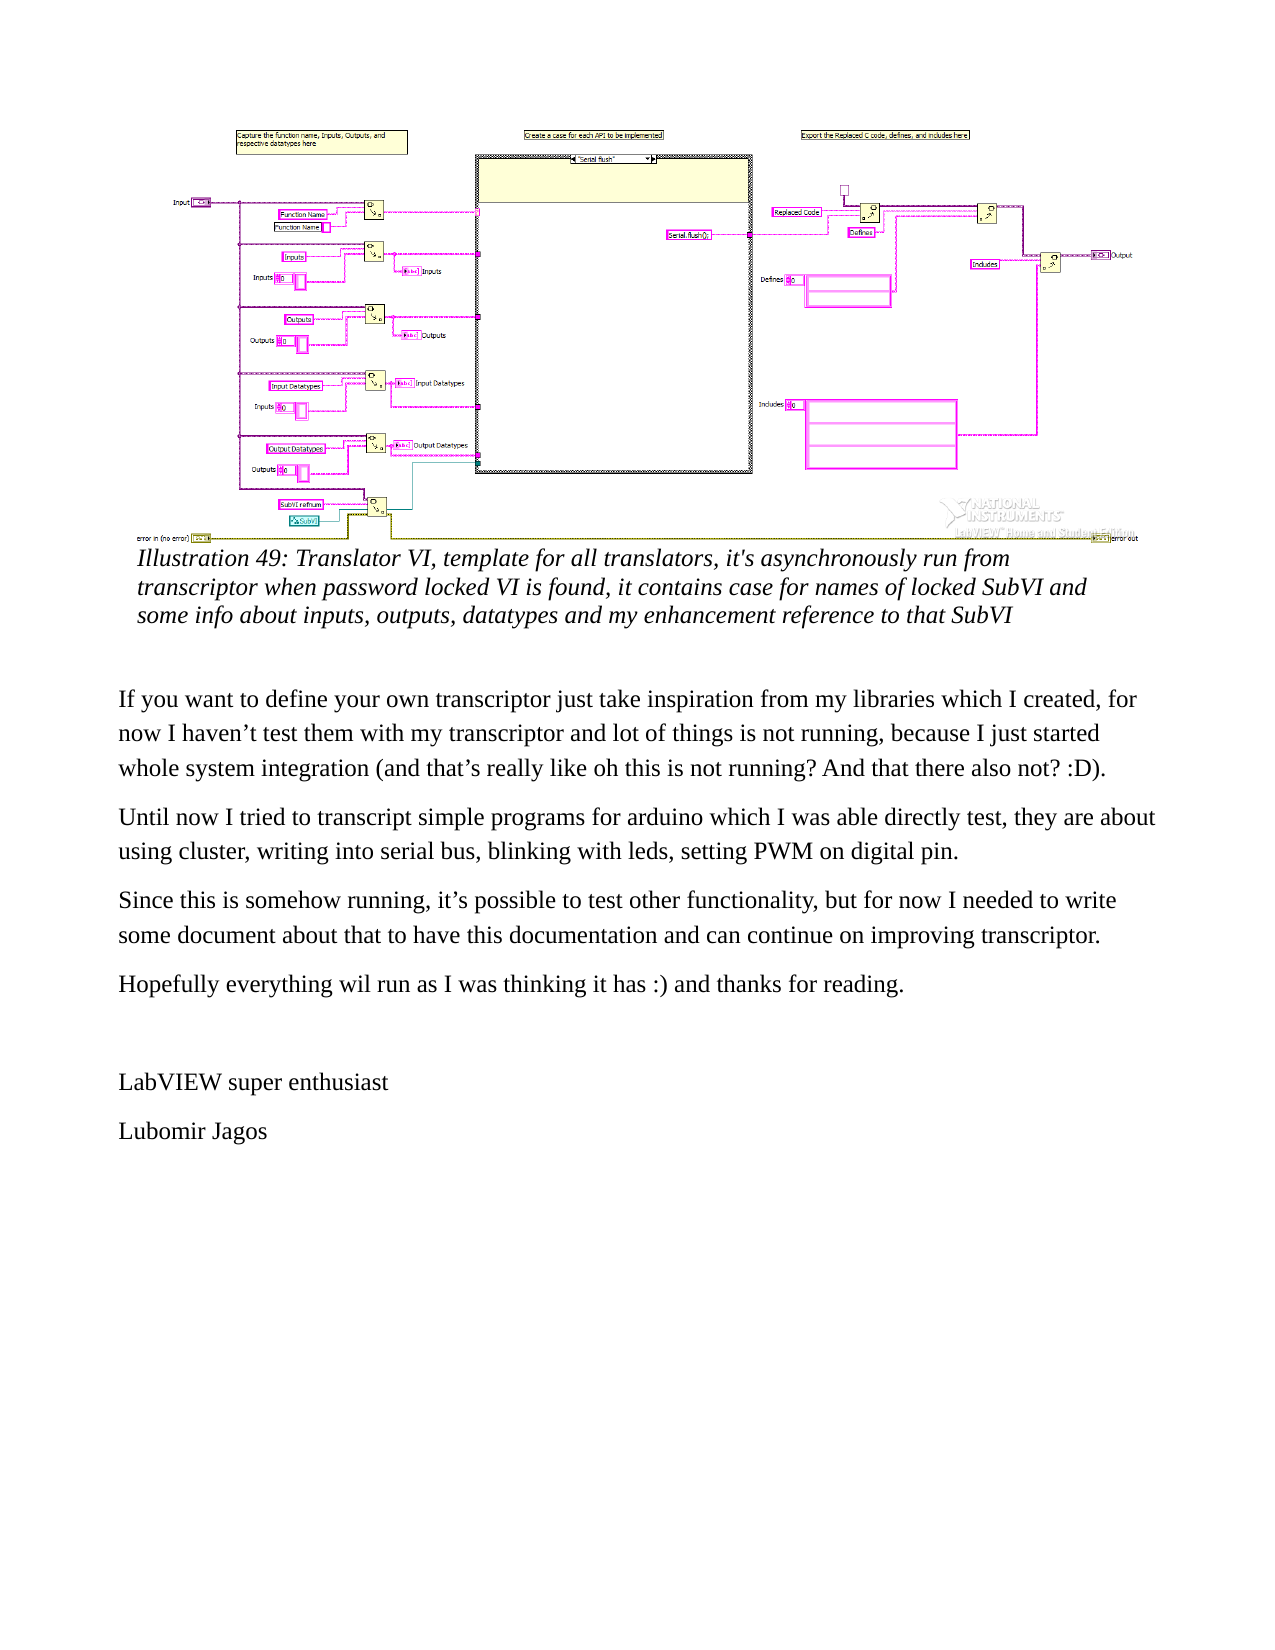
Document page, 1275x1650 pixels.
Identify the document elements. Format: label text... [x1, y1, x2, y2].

text Illustration 49: Translator VI, template for all translators, it's asynchronously run from transcriptor when password locked VI is found, it contains case for names of locked SubVI and some info about inputs, outputs, datatypes and my enhancement reference to that SubVI [137, 543, 1138, 629]
picture [136, 130, 1139, 543]
text Since this is somehow running, it’s possible to test other functionality, but for now I needed to write some document about that to have this documentation and can continue on improving transcriptor. [118, 885, 1157, 949]
text Until now I tried to transcript simple programs for arduino which I was able directly test, they are about using cluster, writing into serial bus, blinking with leds, setting PWM on digital pin. [118, 802, 1157, 865]
text Lubomir Jagos [118, 1116, 1157, 1145]
text LabVIEW super enthusiast [118, 1067, 1157, 1096]
text If you want to define your own transcriptor just take inspiration from my libraries which I created, for now I haven’t test them with my transcriptor and lot of things is not running, because I just started whole system integration (and that’s really like oh this is not running? And that there also not? :D). [118, 684, 1157, 782]
text Hopefully everything wil run as I was thinking it has :) and thanks for reading. [118, 969, 1157, 998]
